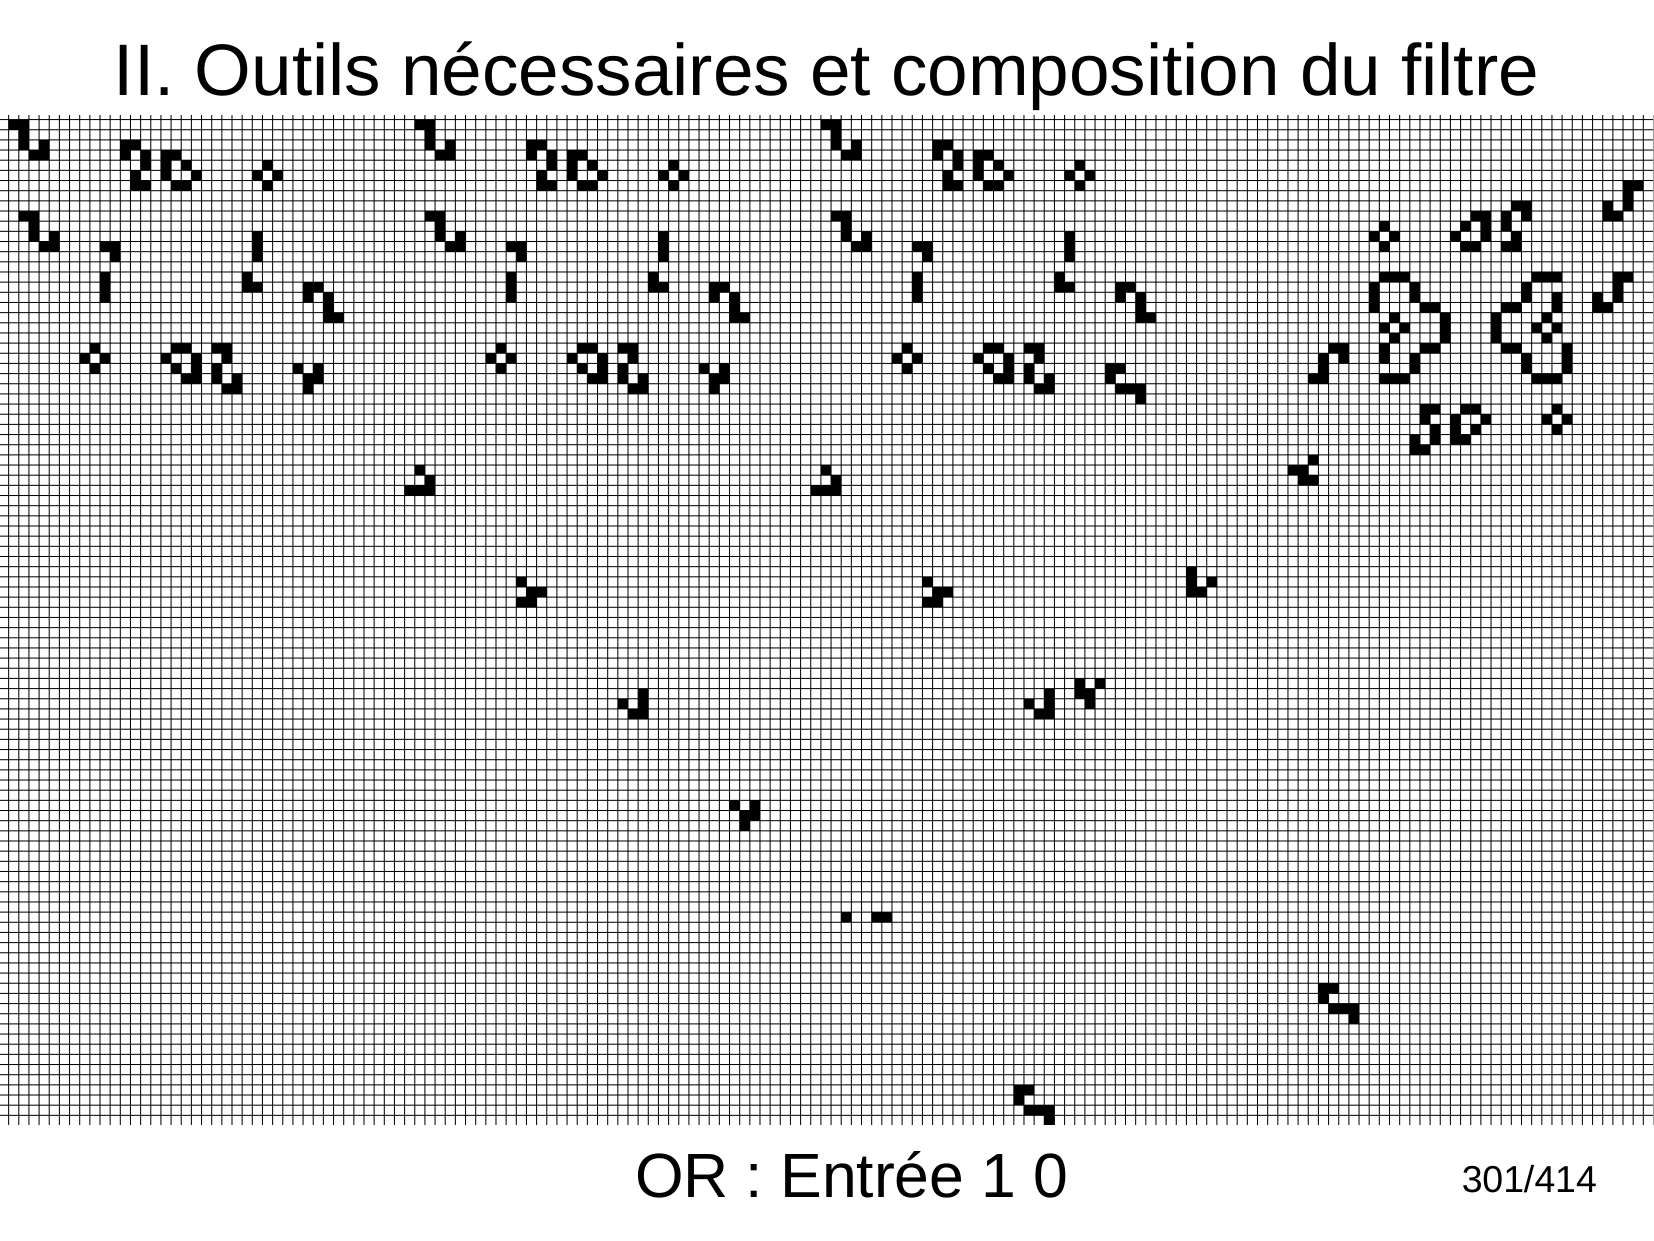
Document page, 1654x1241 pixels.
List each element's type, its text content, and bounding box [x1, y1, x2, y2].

picture [0, 115, 1654, 1125]
title II. Outils nécessaires et composition du filtre [82, 0, 1572, 174]
text_box <number>/414 [1447, 1151, 1654, 1209]
text_box OR : Entrée 1 0 [620, 1133, 1084, 1219]
